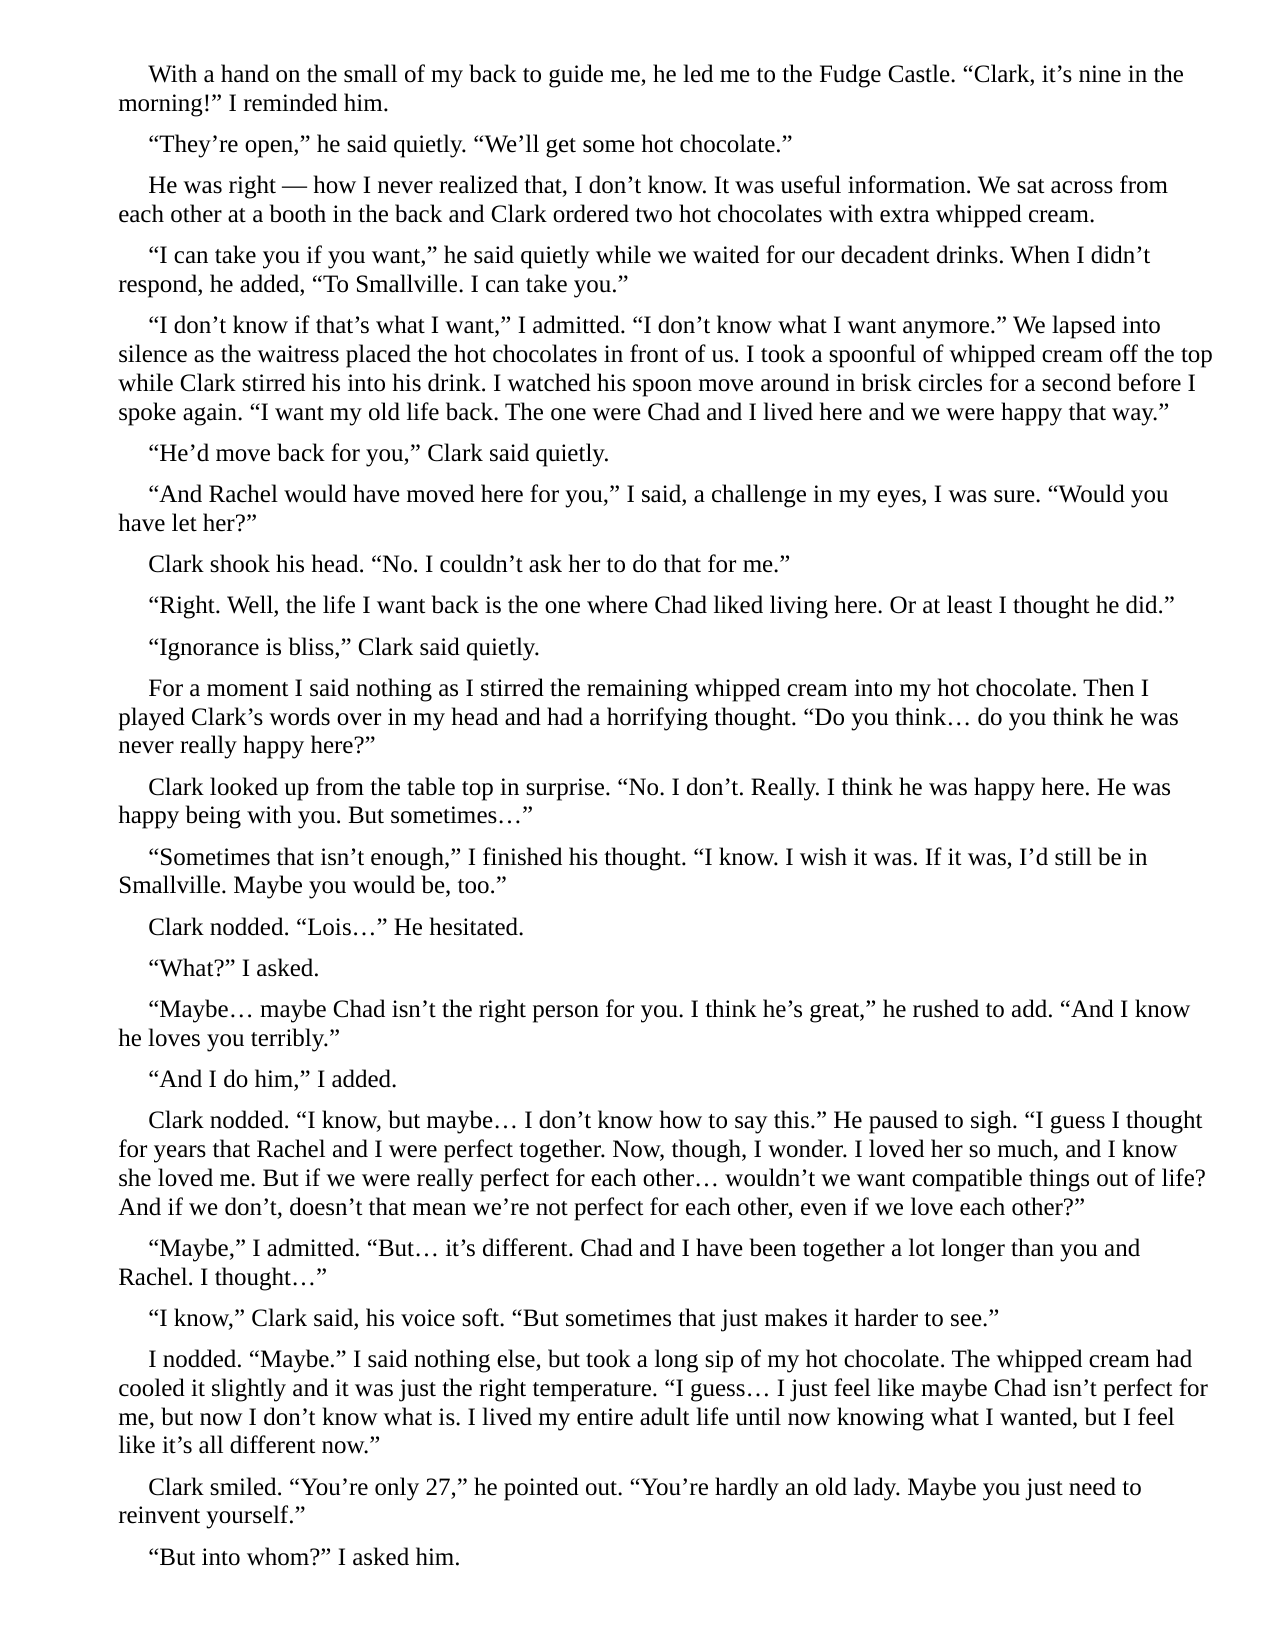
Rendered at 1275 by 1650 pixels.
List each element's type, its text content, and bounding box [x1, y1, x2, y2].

text “Sometimes that isn’t enough,” I finished his thought. “I know. I wish it was. If it was, I’d still be in Smallville. Maybe you would be, too.” [118, 842, 1216, 899]
text “Ignorance is bliss,” Clark said quietly. [118, 632, 1216, 660]
text “I don’t know if that’s what I want,” I admitted. “I don’t know what I want anymore.” We lapsed into silence as the waitress placed the hot chocolates in front of us. I took a spoonful of whipped cream off the top while Clark stirred his into his drink. I watched his spoon move around in brisk circles for a second before I spoke again. “I want my old life back. The one were Chad and I lived here and we were happy that way.” [118, 310, 1216, 425]
text “But into whom?” I asked him. [118, 1542, 1216, 1570]
text “Maybe,” I admitted. “But… it’s different. Chad and I have been together a lot longer than you and Rachel. I thought…” [118, 1233, 1216, 1290]
text Clark looked up from the table top in surprise. “No. I don’t. Really. I think he was happy here. He was happy being with you. But sometimes…” [118, 772, 1216, 829]
text Clark nodded. “I know, but maybe… I don’t know how to say this.” He paused to sigh. “I guess I thought for years that Rachel and I were perfect together. Now, though, I wonder. I loved her so much, and I know she loved me. But if we were really perfect for each other… wouldn’t we want compatible things out of life? And if we don’t, doesn’t that mean we’re not perfect for each other, even if we love each other?” [118, 1105, 1216, 1220]
text “Maybe… maybe Chad isn’t the right person for you. I think he’s great,” he rushed to add. “And I know he loves you terribly.” [118, 994, 1216, 1052]
text Clark smiled. “You’re only 27,” he pointed out. “You’re hardly an old lady. Maybe you just need to reinvent yourself.” [118, 1472, 1216, 1529]
text “And I do him,” I added. [118, 1064, 1216, 1093]
text For a moment I said nothing as I stirred the remaining whipped cream into my hot chocolate. Then I played Clark’s words over in my head and had a horrifying thought. “Do you think… do you think he was never really happy here?” [118, 673, 1216, 759]
text I nodded. “Maybe.” I said nothing else, but took a long sip of my hot chocolate. The whipped cream had cooled it slightly and it was just the right temperature. “I guess… I just feel like maybe Chad isn’t perfect for me, but now I don’t know what is. I lived my entire adult life until now knowing what I wanted, but I feel like it’s all different now.” [118, 1344, 1216, 1459]
text “He’d move back for you,” Clark said quietly. [118, 438, 1216, 467]
text Clark nodded. “Lois…” He hesitated. [118, 912, 1216, 940]
text “I know,” Clark said, his voice soft. “But sometimes that just makes it harder to see.” [118, 1303, 1216, 1332]
text “What?” I asked. [118, 953, 1216, 982]
text With a hand on the small of my back to guide me, he led me to the Fudge Castle. “Clark, it’s nine in the morning!” I reminded him. [118, 59, 1216, 117]
text “Right. Well, the life I want back is the one where Chad liked living here. Or at least I thought he did.” [118, 590, 1216, 619]
text Clark shook his head. “No. I couldn’t ask her to do that for me.” [118, 549, 1216, 578]
text He was right — how I never realized that, I don’t know. It was useful information. We sat across from each other at a booth in the back and Clark ordered two hot chocolates with extra whipped cream. [118, 170, 1216, 228]
text “They’re open,” he said quietly. “We’ll get some hot chocolate.” [118, 129, 1216, 158]
text “I can take you if you want,” he said quietly while we waited for our decadent drinks. When I didn’t respond, he added, “To Smallville. I can take you.” [118, 240, 1216, 298]
text “And Rachel would have moved here for you,” I said, a challenge in my eyes, I was sure. “Would you have let her?” [118, 479, 1216, 537]
